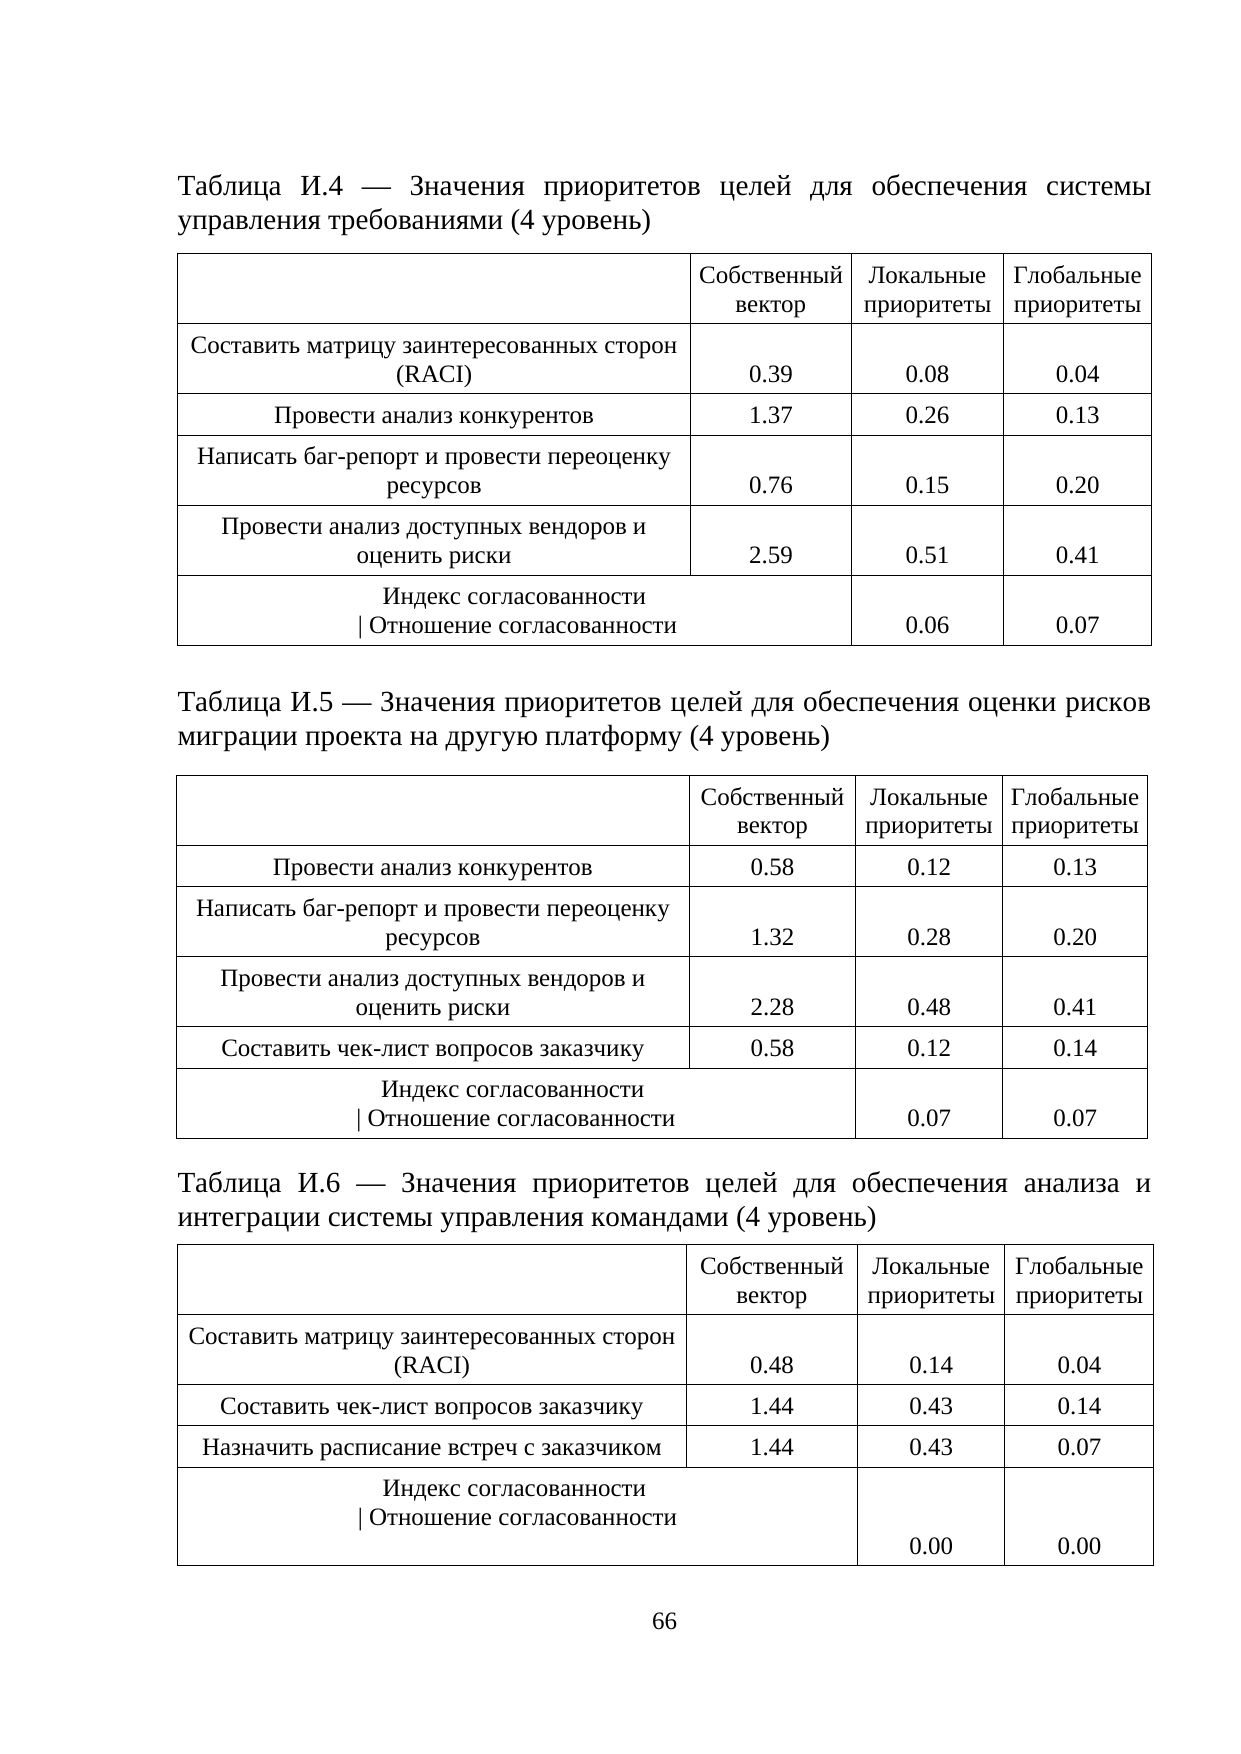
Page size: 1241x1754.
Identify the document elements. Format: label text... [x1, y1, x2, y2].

table_cell 1,44 [687, 1426, 857, 1467]
table_header Локальные приоритеты [856, 776, 1002, 845]
table_cell 0,48 [856, 957, 1002, 1026]
table_header Локальные приоритеты [852, 254, 1003, 323]
table_cell 0,07 [1003, 1069, 1147, 1137]
table_header Глобальные приоритеты [1005, 1245, 1153, 1314]
table_cell Составить матрицу заинтересованных сторон (RACI) [178, 1315, 686, 1384]
table_cell Написать баг-репорт и провести переоценку ресурсов [178, 436, 690, 504]
table_cell 0,06 [852, 576, 1003, 644]
table_cell 0,07 [856, 1069, 1002, 1137]
table_header Собственный вектор [691, 254, 851, 323]
table_cell Провести анализ конкурентов [177, 846, 689, 886]
table_cell 0,20 [1003, 887, 1147, 956]
table_cell 1,37 [691, 394, 851, 434]
table_cell Назначить расписание встреч с заказчиком [178, 1426, 686, 1467]
table_cell 0,43 [858, 1426, 1004, 1467]
table_cell 0,39 [691, 324, 851, 393]
table_cell 0,76 [691, 436, 851, 504]
table_cell 0,13 [1003, 846, 1147, 886]
table_cell 0,00 [1005, 1468, 1153, 1565]
table_cell 0,13 [1004, 394, 1151, 434]
table_cell Индекс согласованности | Отношение согласованности [178, 576, 851, 644]
table_cell 0,51 [852, 506, 1003, 574]
table_cell 0,12 [856, 1027, 1002, 1067]
table_header [178, 254, 690, 323]
table_cell 1,44 [687, 1385, 857, 1425]
table_cell 0,41 [1004, 506, 1151, 574]
text Таблица И.4 — Значения приоритетов целей для обеспечения системы управления требованиями (4 уровень) [177, 168, 1152, 236]
table_header Собственный вектор [690, 776, 855, 845]
table_cell 0,58 [690, 1027, 855, 1067]
table_header Глобальные приоритеты [1003, 776, 1147, 845]
table_cell 0,43 [858, 1385, 1004, 1425]
table_cell 0,14 [1003, 1027, 1147, 1067]
table_header [177, 776, 689, 845]
table_cell Индекс согласованности | Отношение согласованности [178, 1468, 857, 1565]
table_cell 2,28 [690, 957, 855, 1026]
table_cell 1,32 [690, 887, 855, 956]
table_cell 0,12 [856, 846, 1002, 886]
table_cell 0,26 [852, 394, 1003, 434]
table_cell Составить чек-лист вопросов заказчику [177, 1027, 689, 1067]
table_cell 0,04 [1004, 324, 1151, 393]
table_cell Написать баг-репорт и провести переоценку ресурсов [177, 887, 689, 956]
table_cell 0,04 [1005, 1315, 1153, 1384]
table_cell 0,14 [1005, 1385, 1153, 1425]
table_cell Составить матрицу заинтересованных сторон (RACI) [178, 324, 690, 393]
table_cell 0,41 [1003, 957, 1147, 1026]
table_cell Провести анализ доступных вендоров и оценить риски [177, 957, 689, 1026]
table_cell 0,15 [852, 436, 1003, 504]
table_cell 0,28 [856, 887, 1002, 956]
table_cell Провести анализ конкурентов [178, 394, 690, 434]
table_cell 2,59 [691, 506, 851, 574]
table_cell 0,07 [1004, 576, 1151, 644]
text Таблица И.5 — Значения приоритетов целей для обеспечения оценки рисков миграции проекта на другую платформу (4 уровень) [177, 684, 1152, 751]
table_cell 0,48 [687, 1315, 857, 1384]
text Таблица И.6 — Значения приоритетов целей для обеспечения анализа и интеграции системы управления командами (4 уровень) [177, 1165, 1152, 1232]
table_header [178, 1245, 686, 1314]
table_header Собственный вектор [687, 1245, 857, 1314]
table_cell 0,07 [1005, 1426, 1153, 1467]
table_cell 0,14 [858, 1315, 1004, 1384]
table_cell Составить чек-лист вопросов заказчику [178, 1385, 686, 1425]
table_cell 0,20 [1004, 436, 1151, 504]
table_header Локальные приоритеты [858, 1245, 1004, 1314]
table_cell 0,00 [858, 1468, 1004, 1565]
table_cell Провести анализ доступных вендоров и оценить риски [178, 506, 690, 574]
table_cell 0,08 [852, 324, 1003, 393]
table_header Глобальные приоритеты [1004, 254, 1151, 323]
table_cell Индекс согласованности | Отношение согласованности [177, 1069, 855, 1137]
table_cell 0,58 [690, 846, 855, 886]
